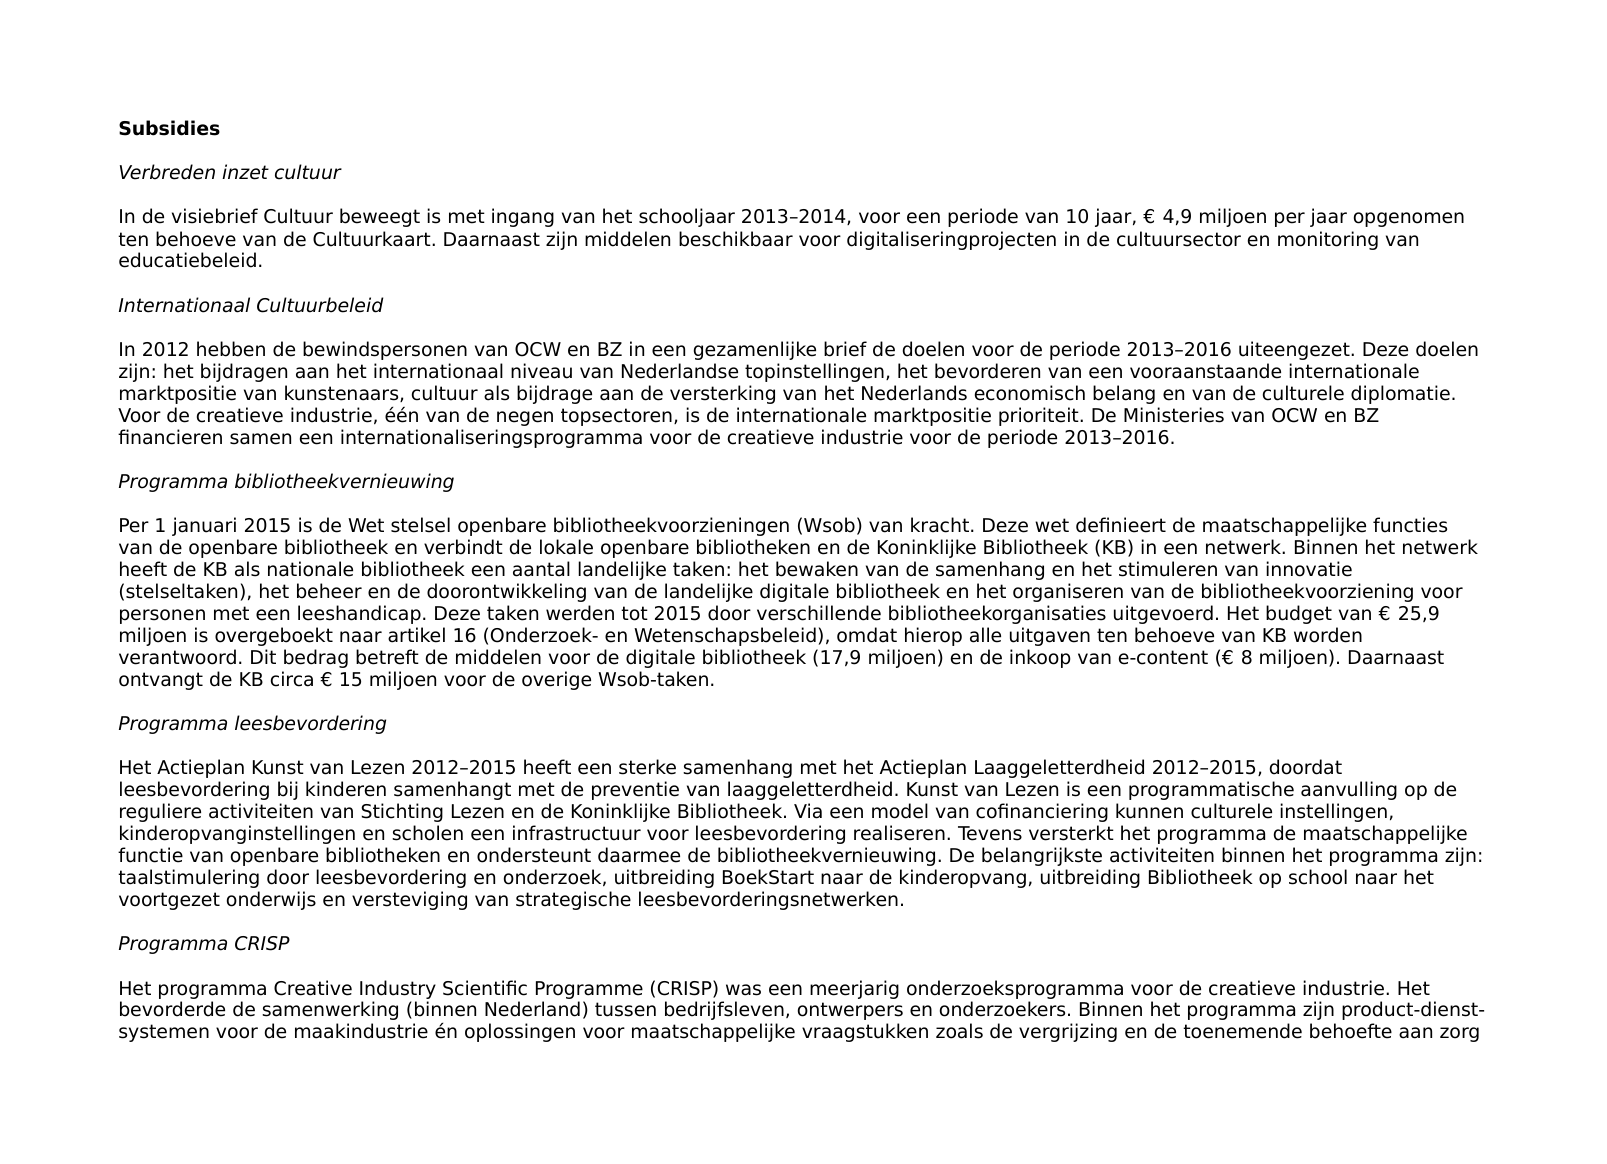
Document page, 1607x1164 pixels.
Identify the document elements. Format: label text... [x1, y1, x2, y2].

subtitle Verbreden inzet cultuur [118, 162, 1488, 184]
text Het programma Creative Industry Scientific Programme (CRISP) was een meerjarig onderzoeksprogramma voor de creatieve industrie. Het bevorderde de samenwerking (binnen Nederland) tussen bedrijfsleven, ontwerpers en onderzoekers. Binnen het programma zijn product-dienst-systemen voor de maakindustrie én oplossingen voor maatschappelijke vraagstukken zoals de vergrijzing en de toenemende behoefte aan zorg [118, 977, 1488, 1043]
subtitle Programma CRISP [118, 933, 1488, 955]
subtitle Programma leesbevordering [118, 713, 1488, 735]
text Per 1 januari 2015 is de Wet stelsel openbare bibliotheekvoorzieningen (Wsob) van kracht. Deze wet definieert de maatschappelijke functies van de openbare bibliotheek en verbindt de lokale openbare bibliotheken en de Koninklijke Bibliotheek (KB) in een netwerk. Binnen het netwerk heeft de KB als nationale bibliotheek een aantal landelijke taken: het bewaken van de samenhang en het stimuleren van innovatie (stelseltaken), het beheer en de doorontwikkeling van de landelijke digitale bibliotheek en het organiseren van de bibliotheekvoorziening voor personen met een leeshandicap. Deze taken werden tot 2015 door verschillende bibliotheekorganisaties uitgevoerd. Het budget van € 25,9 miljoen is overgeboekt naar artikel 16 (Onderzoek- en Wetenschapsbeleid), omdat hierop alle uitgaven ten behoeve van KB worden verantwoord. Dit bedrag betreft de middelen voor de digitale bibliotheek (17,9 miljoen) en de inkoop van e-content (€ 8 miljoen). Daarnaast ontvangt de KB circa € 15 miljoen voor de overige Wsob-taken. [118, 515, 1488, 691]
text In de visiebrief Cultuur beweegt is met ingang van het schooljaar 2013–2014, voor een periode van 10 jaar, € 4,9 miljoen per jaar opgenomen ten behoeve van de Cultuurkaart. Daarnaast zijn middelen beschikbaar voor digitaliseringprojecten in de cultuursector en monitoring van educatiebeleid. [118, 206, 1488, 272]
subtitle Subsidies [118, 118, 1488, 140]
subtitle Programma bibliotheekvernieuwing [118, 471, 1488, 493]
subtitle Internationaal Cultuurbeleid [118, 294, 1488, 317]
text Het Actieplan Kunst van Lezen 2012–2015 heeft een sterke samenhang met het Actieplan Laaggeletterdheid 2012–2015, doordat leesbevordering bij kinderen samenhangt met de preventie van laaggeletterdheid. Kunst van Lezen is een programmatische aanvulling op de reguliere activiteiten van Stichting Lezen en de Koninklijke Bibliotheek. Via een model van cofinanciering kunnen culturele instellingen, kinderopvanginstellingen en scholen een infrastructuur voor leesbevordering realiseren. Tevens versterkt het programma de maatschappelijke functie van openbare bibliotheken en ondersteunt daarmee de bibliotheekvernieuwing. De belangrijkste activiteiten binnen het programma zijn: taalstimulering door leesbevordering en onderzoek, uitbreiding BoekStart naar de kinderopvang, uitbreiding Bibliotheek op school naar het voortgezet onderwijs en versteviging van strategische leesbevorderingsnetwerken. [118, 757, 1488, 911]
text In 2012 hebben de bewindspersonen van OCW en BZ in een gezamenlijke brief de doelen voor de periode 2013–2016 uiteengezet. Deze doelen zijn: het bijdragen aan het internationaal niveau van Nederlandse topinstellingen, het bevorderen van een vooraanstaande internationale marktpositie van kunstenaars, cultuur als bijdrage aan de versterking van het Nederlands economisch belang en van de culturele diplomatie. Voor de creatieve industrie, één van de negen topsectoren, is de internationale marktpositie prioriteit. De Ministeries van OCW en BZ financieren samen een internationaliseringsprogramma voor de creatieve industrie voor de periode 2013–2016. [118, 339, 1488, 449]
